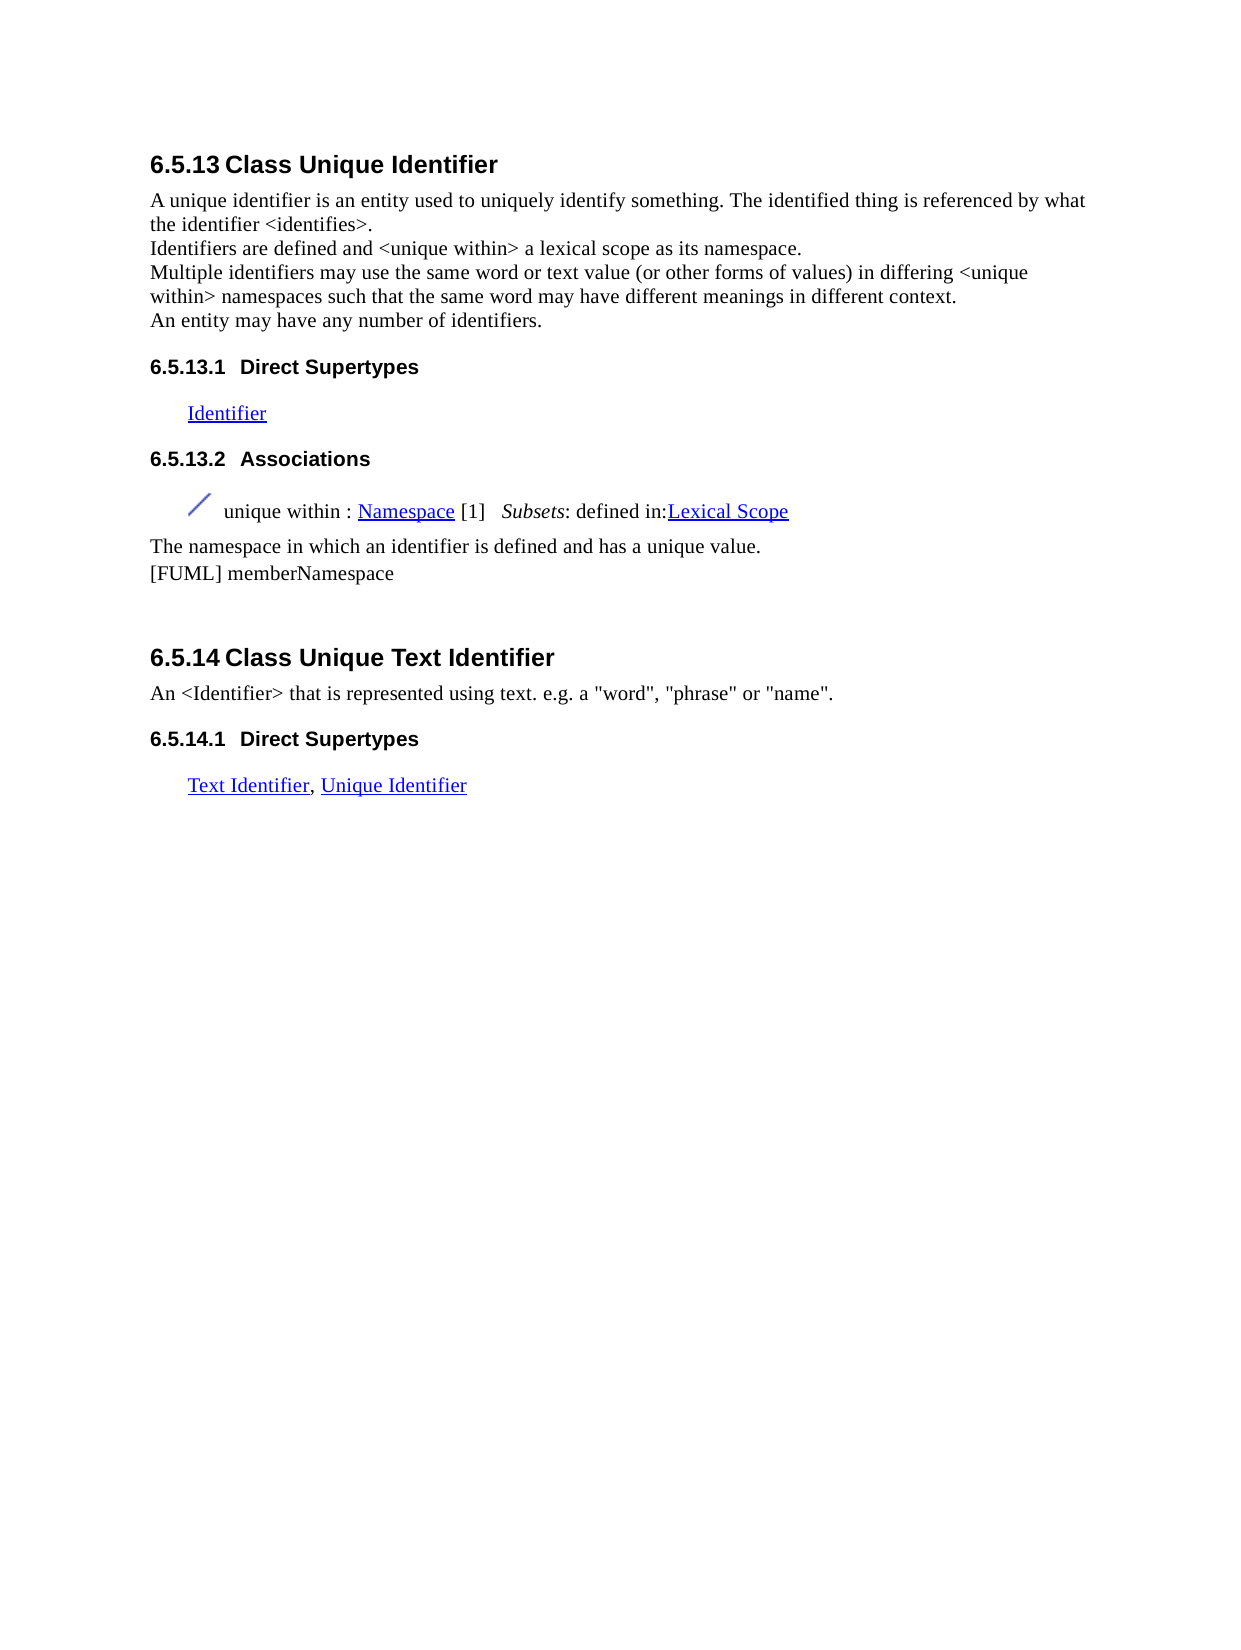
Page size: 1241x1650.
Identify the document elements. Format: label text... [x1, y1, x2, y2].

subtitle Direct Supertypes [150, 354, 1090, 379]
text A unique identifier is an entity used to uniquely identify something. The identified thing is referenced by what the identifier <identifies>. Identifiers are defined and <unique within> a lexical scope as its namespace. Multiple identifiers may use the same word or text value (or other forms of values) in differing <unique within> namespaces such that the same word may have different meanings in different context. An entity may have any number of identifiers. [150, 188, 1090, 332]
subtitle Class Unique Identifier [150, 150, 1090, 179]
picture [187, 492, 213, 518]
subtitle Associations [150, 447, 1090, 471]
text unique within : Namespace [1] Subsets: defined in:Lexical Scope [187, 493, 1090, 522]
subtitle Direct Supertypes [150, 727, 1090, 751]
text Identifier [187, 401, 1090, 424]
text An <Identifier> that is represented using text. e.g. a "word", "phrase" or "name". [150, 680, 1090, 704]
text Text Identifier, Unique Identifier [187, 773, 1090, 797]
text The namespace in which an identifier is defined and has a unique value. [FUML] memberNamespace [150, 534, 1090, 585]
subtitle Class Unique Text Identifier [150, 643, 1090, 672]
